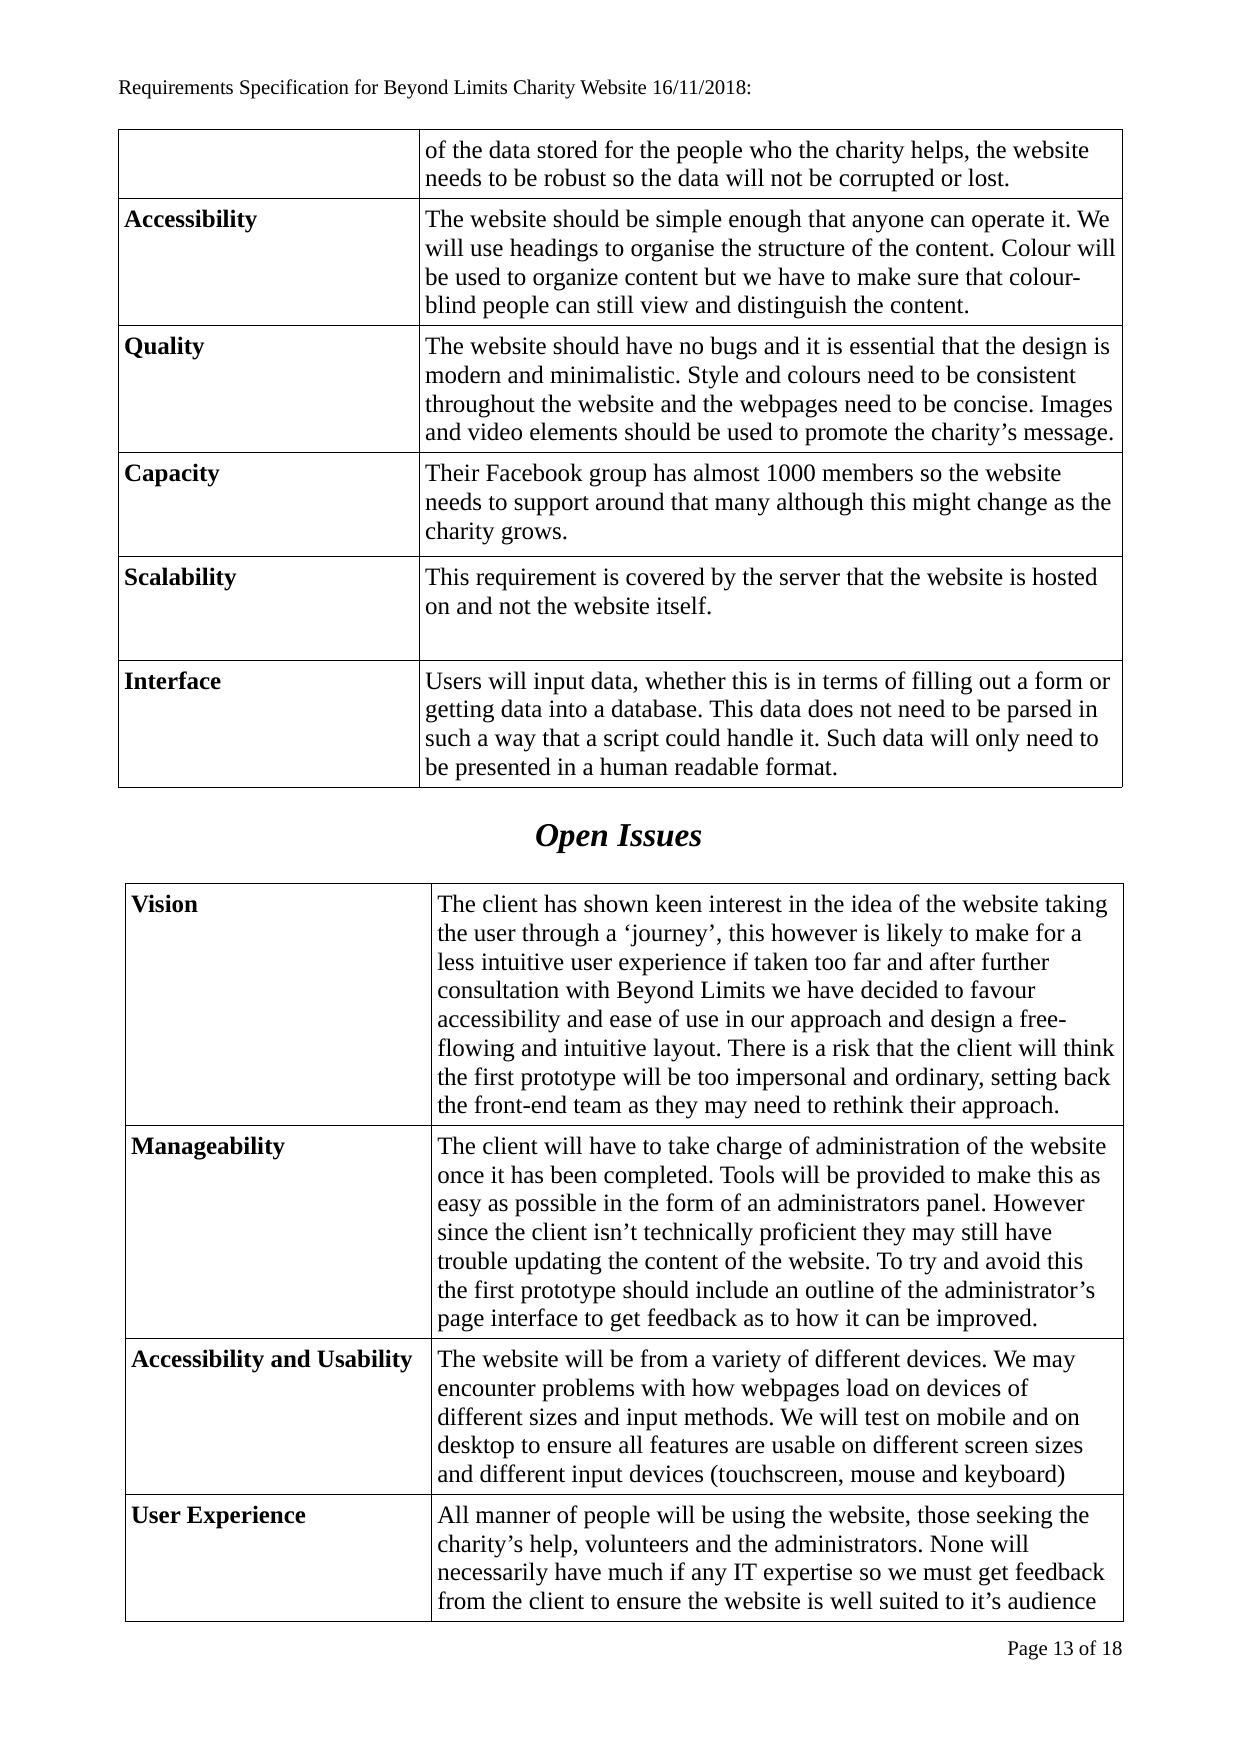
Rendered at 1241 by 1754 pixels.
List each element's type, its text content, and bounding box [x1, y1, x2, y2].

table_cell Interface [119, 661, 419, 786]
table_cell This requirement is covered by the server that the website is hosted on and not the website itself. [420, 557, 1122, 659]
table_cell Their Facebook group has almost 1000 members so the website needs to support around that many although this might change as the charity grows. [420, 453, 1122, 556]
table_cell of the data stored for the people who the charity helps, the website needs to be robust so the data will not be corrupted or lost. [420, 130, 1122, 198]
table_cell [119, 130, 419, 198]
table_cell Scalability [119, 557, 419, 659]
table_cell All manner of people will be using the website, those seeking the charity’s help, volunteers and the administrators. None will necessarily have much if any IT expertise so we must get feedback from the client to ensure the website is well suited to it’s audience [432, 1495, 1123, 1621]
table_cell Capacity [119, 453, 419, 556]
table_cell The website should be simple enough that anyone can operate it. We will use headings to organise the structure of the content. Colour will be used to organize content but we have to make sure that colour-blind people can still view and distinguish the content. [420, 199, 1122, 325]
text Open Issues [118, 816, 1122, 854]
table_cell Quality [119, 326, 419, 452]
table_cell Users will input data, whether this is in terms of filling out a form or getting data into a database. This data does not need to be parsed in such a way that a script could handle it. Such data will only need to be presented in a human readable format. [420, 661, 1122, 786]
table_cell User Experience [126, 1495, 431, 1621]
table_cell Accessibility [119, 199, 419, 325]
table_header Vision [126, 884, 431, 1125]
table_cell The client will have to take charge of administration of the website once it has been completed. Tools will be provided to make this as easy as possible in the form of an administrators panel. However since the client isn’t technically proficient they may still have trouble updating the content of the website. To try and avoid this the first prototype should include an outline of the administrator’s page interface to get feedback as to how it can be improved. [432, 1126, 1123, 1338]
table_cell Accessibility and Usability [126, 1339, 431, 1494]
table_cell Manageability [126, 1126, 431, 1338]
table_header The client has shown keen interest in the idea of the website taking the user through a ‘journey’, this however is likely to make for a less intuitive user experience if taken too far and after further consultation with Beyond Limits we have decided to favour accessibility and ease of use in our approach and design a free-flowing and intuitive layout. There is a risk that the client will think the first prototype will be too impersonal and ordinary, setting back the front-end team as they may need to rethink their approach. [432, 884, 1123, 1125]
table_cell The website will be from a variety of different devices. We may encounter problems with how webpages load on devices of different sizes and input methods. We will test on mobile and on desktop to ensure all features are usable on different screen sizes and different input devices (touchscreen, mouse and keyboard) [432, 1339, 1123, 1494]
table_cell The website should have no bugs and it is essential that the design is modern and minimalistic. Style and colours need to be consistent throughout the website and the webpages need to be concise. Images and video elements should be used to promote the charity’s message. [420, 326, 1122, 452]
